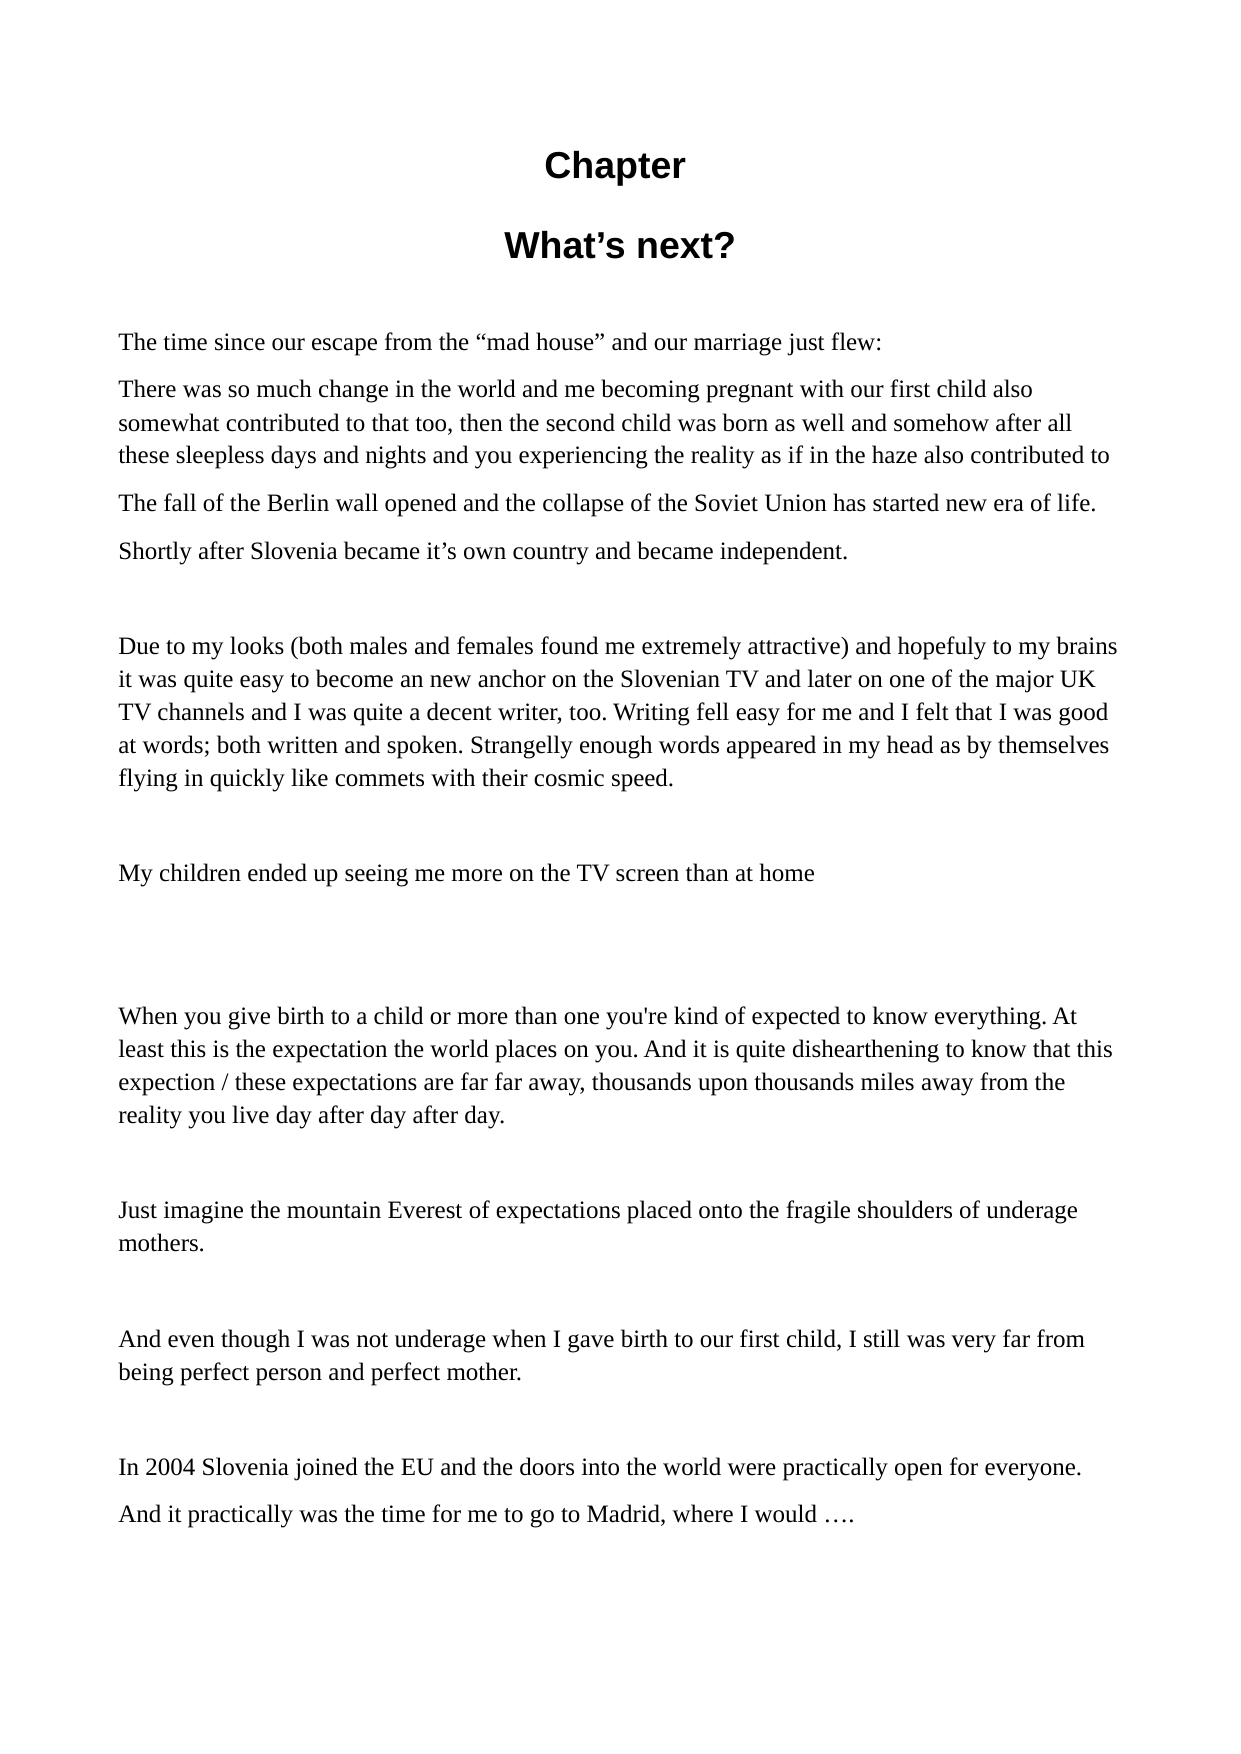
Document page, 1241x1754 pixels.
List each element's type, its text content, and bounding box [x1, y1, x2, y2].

subtitle Chapter [118, 143, 1122, 186]
text My children ended up seeing me more on the TV screen than at home [118, 858, 1122, 887]
text There was so much change in the world and me becoming pregnant with our first child also somewhat contributed to that too, then the second child was born as well and somehow after all these sleepless days and nights and you experiencing the reality as if in the haze also contributed to [118, 374, 1122, 469]
text Just imagine the mountain Everest of expectations placed onto the fragile shoulders of underage mothers. [118, 1195, 1122, 1257]
text When you give birth to a child or more than one you're kind of expected to know everything. At least this is the expectation the world places on you. And it is quite dishearthening to know that this expection / these expectations are far far away, thousands upon thousands miles away from the reality you live day after day after day. [118, 1001, 1122, 1129]
text The time since our escape from the “mad house” and our marriage just flew: [118, 327, 1122, 356]
subtitle What’s next? [118, 224, 1122, 267]
text In 2004 Slovenia joined the EU and the doors into the world were practically open for everyone. [118, 1452, 1122, 1481]
text And even though I was not underage when I gave birth to our first child, I still was very far from being perfect person and perfect mother. [118, 1324, 1122, 1385]
text Shortly after Slovenia became it’s own country and became independent. [118, 536, 1122, 564]
text The fall of the Berlin wall opened and the collapse of the Soviet Union has started new era of life. [118, 488, 1122, 517]
text Due to my looks (both males and females found me extremely attractive) and hopefuly to my brains it was quite easy to become an new anchor on the Slovenian TV and later on one of the major UK TV channels and I was quite a decent writer, too. Writing fell easy for me and I felt that I was good at words; both written and spoken. Strangelly enough words appeared in my head as by themselves flying in quickly like commets with their cosmic speed. [118, 631, 1122, 792]
text And it practically was the time for me to go to Madrid, where I would …. [118, 1499, 1122, 1528]
